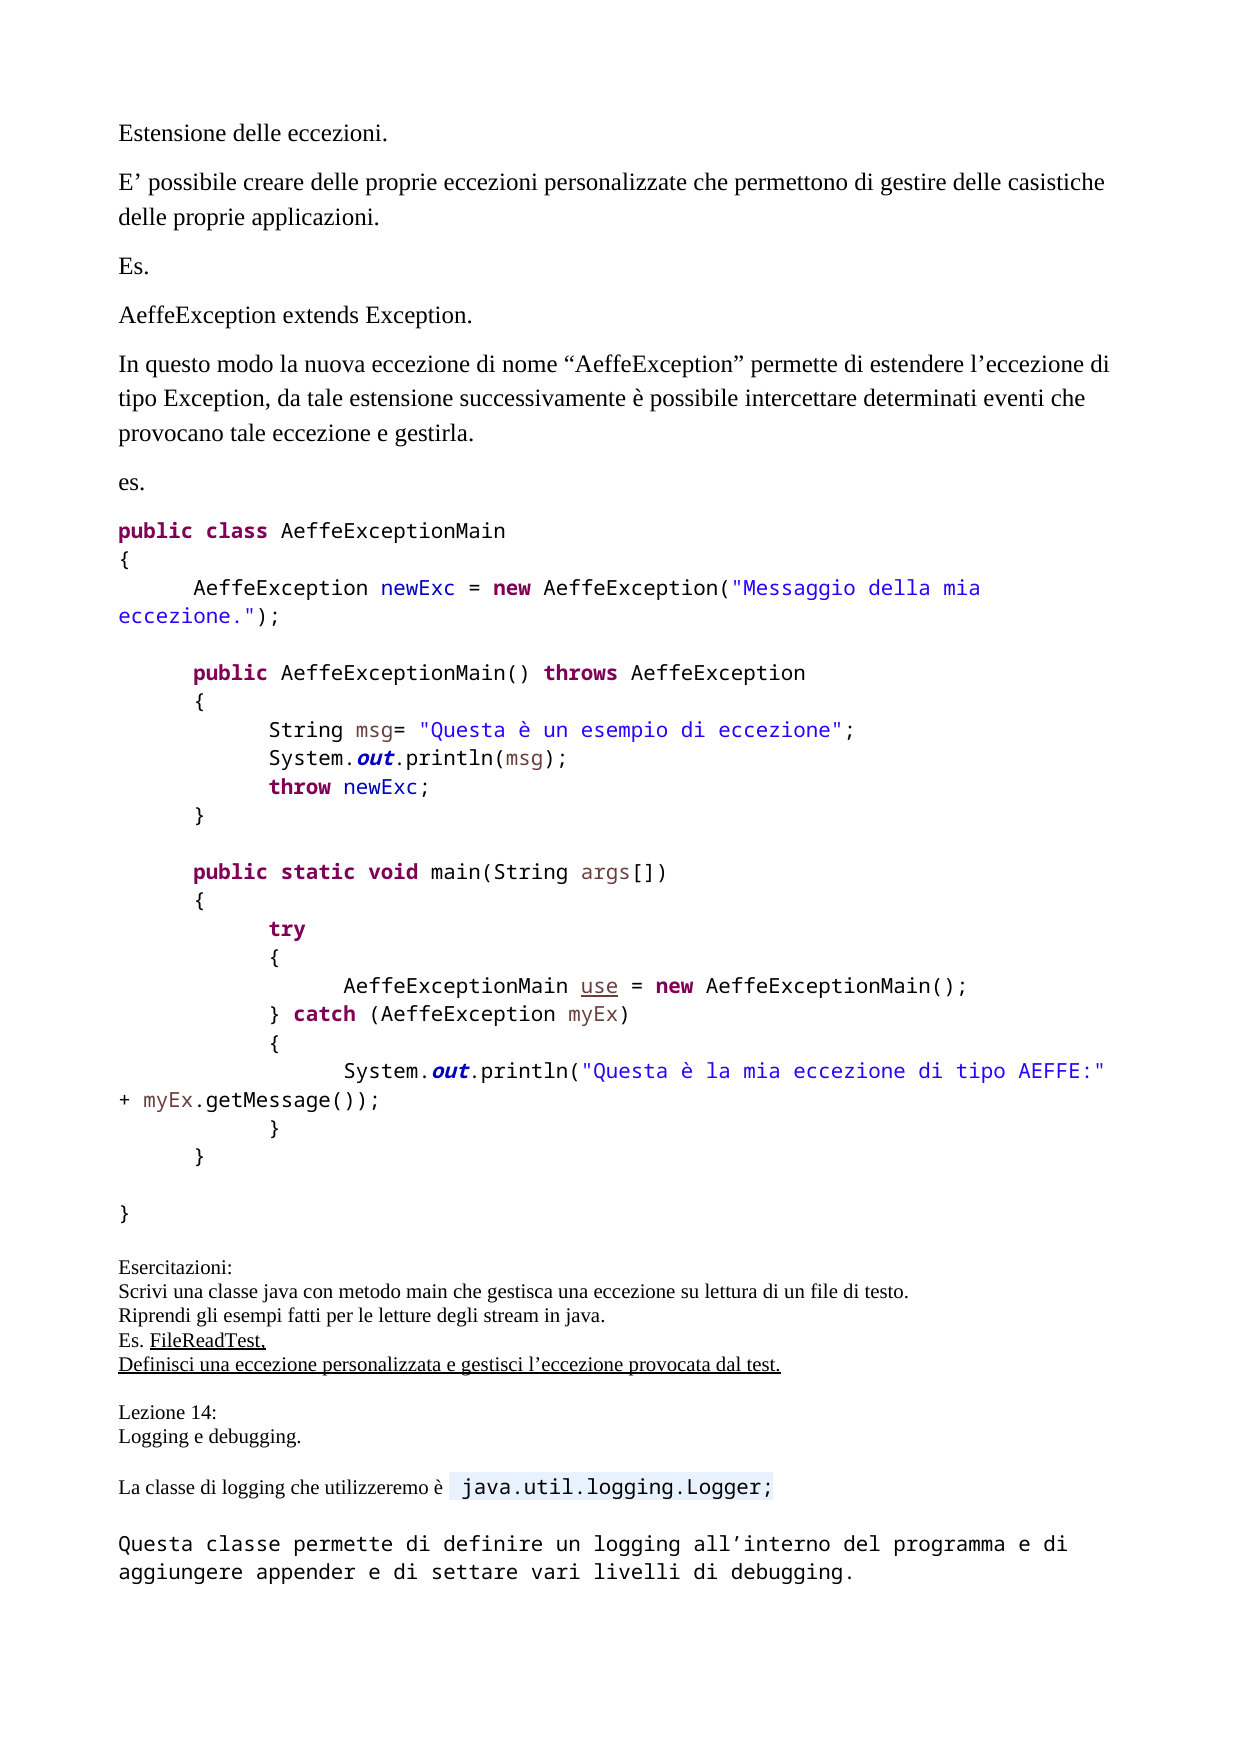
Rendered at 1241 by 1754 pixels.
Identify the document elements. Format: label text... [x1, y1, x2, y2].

text Estensione delle eccezioni. [118, 118, 1122, 147]
text } [118, 1113, 1122, 1142]
text { [118, 886, 1122, 914]
text public AeffeExceptionMain() throws AeffeException [118, 658, 1122, 687]
text es. [118, 467, 1122, 496]
text { [118, 1028, 1122, 1056]
text AeffeException newExc = new AeffeException("Messaggio della mia eccezione."); [118, 573, 1122, 630]
text { [118, 942, 1122, 971]
text { [118, 687, 1122, 715]
text } [118, 800, 1122, 829]
text Scrivi una classe java con metodo main che gestisca una eccezione su lettura di un file di testo. [118, 1279, 1122, 1303]
text Logging e debugging. [118, 1424, 1122, 1448]
text } [118, 1142, 1122, 1170]
text public class AeffeExceptionMain [118, 516, 1122, 544]
text Questa classe permette di definire un logging all’interno del programma e di aggiungere appender e di settare vari livelli di debugging. [118, 1529, 1122, 1586]
text } [118, 1198, 1122, 1227]
text { [118, 544, 1122, 573]
text Definisci una eccezione personalizzata e gestisci l’eccezione provocata dal test. [118, 1352, 1122, 1376]
text E’ possibile creare delle proprie eccezioni personalizzate che permettono di gestire delle casistiche delle proprie applicazioni. [118, 167, 1122, 230]
text AeffeExceptionMain use = new AeffeExceptionMain(); [118, 971, 1122, 999]
text System.out.println(msg); [118, 743, 1122, 772]
text Esercitazioni: [118, 1255, 1122, 1279]
text AeffeException extends Exception. [118, 300, 1122, 328]
text Lezione 14: [118, 1400, 1122, 1424]
text La classe di logging che utilizzeremo è java.util.logging.Logger; [118, 1472, 1122, 1500]
text Es. FileReadTest, [118, 1327, 1122, 1352]
text In questo modo la nuova eccezione di nome “AeffeException” permette di estendere l’eccezione di tipo Exception, da tale estensione successivamente è possibile intercettare determinati eventi che provocano tale eccezione e gestirla. [118, 349, 1122, 447]
text try [118, 914, 1122, 942]
text } catch (AeffeException myEx) [118, 999, 1122, 1028]
text Riprendi gli esempi fatti per le letture degli stream in java. [118, 1303, 1122, 1327]
text System.out.println("Questa è la mia eccezione di tipo AEFFE:" + myEx.getMessage()); [118, 1056, 1122, 1113]
text throw newExc; [118, 772, 1122, 800]
text Es. [118, 251, 1122, 279]
text public static void main(String args[]) [118, 857, 1122, 886]
text String msg= "Questa è un esempio di eccezione"; [118, 715, 1122, 743]
